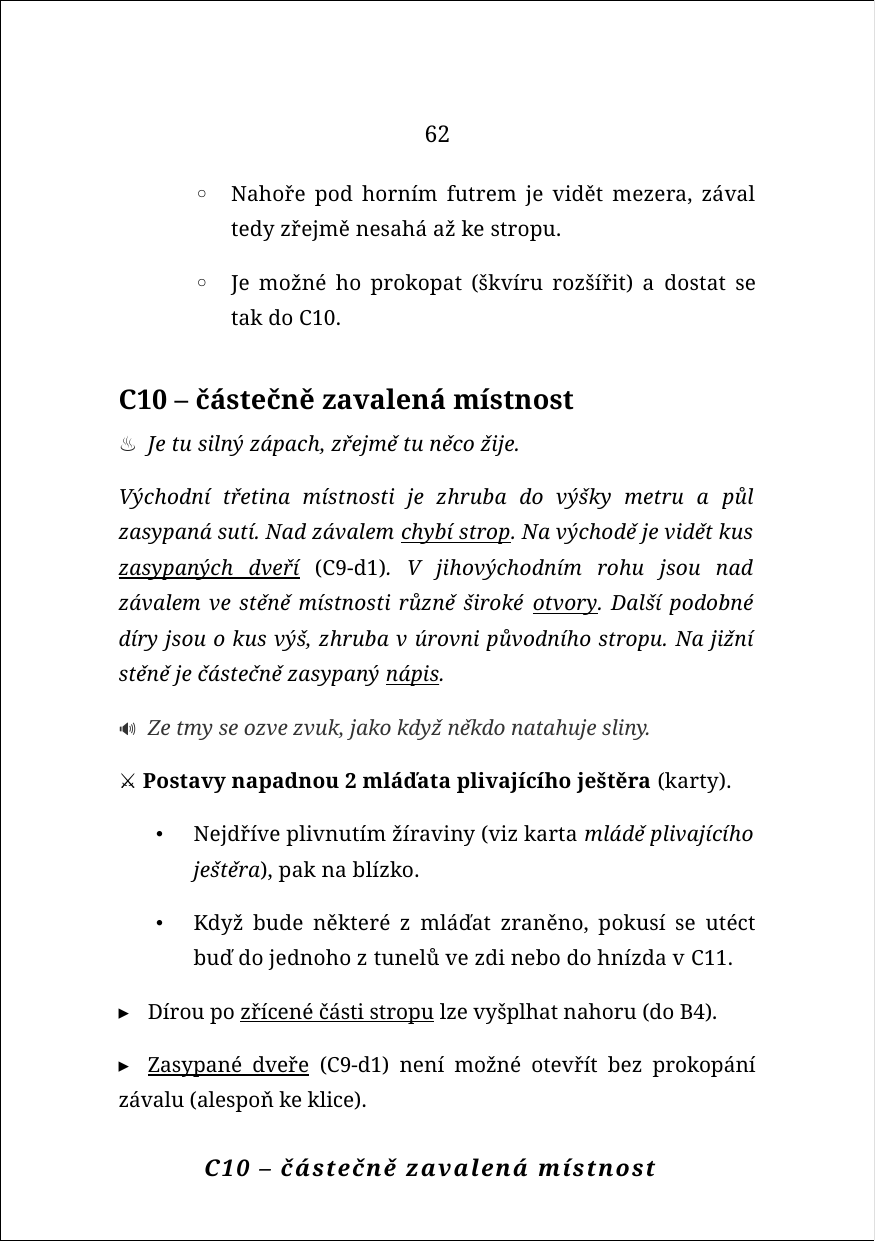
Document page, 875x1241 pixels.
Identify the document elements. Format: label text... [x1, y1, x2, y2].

list Když bude některé z⁠ mláďat zraněno, pokusí se utéct buď do jednoho z⁠ tunelů ve zdi nebo do hnízda v⁠ C11. [156, 908, 756, 972]
text ▸ Dírou po zřícené části stropu lze vyšplhat nahoru (do B4). [118, 997, 756, 1025]
text 🔊 Ze tmy se ozve zvuk, jako když někdo natahuje sliny. [118, 713, 756, 741]
text Východní třetina místnosti je zhruba do výšky metru a⁠ půl zasypaná sutí. Nad závalem chybí strop. Na východě je vidět kus zasypaných dveří (C9-d1). V⁠ jihovýchodním rohu jsou nad závalem ve stěně místnosti různě široké otvory. Další podobné díry jsou o⁠ kus výš, zhruba v⁠ úrovni původního stropu. Na jižní stěně je částečně zasypaný nápis. [118, 482, 756, 688]
subtitle C10 – částečně zavalená místnost [118, 380, 756, 417]
text ♨ Je tu silný zápach, zřejmě tu něco žije. [118, 429, 756, 457]
text ▸ Zasypané dveře (C9-d1) není možné otevřít bez prokopání závalu (alespoň ke klice). [118, 1050, 756, 1114]
list Nahoře pod horním futrem je vidět mezera, zával tedy zřejmě nesahá až ke stropu. [193, 179, 756, 243]
list Je možné ho prokopat (škvíru rozšířit) a⁠ dostat se tak do C10. [193, 268, 756, 332]
list Nejdříve plivnutím žíraviny (viz karta mládě plivajícího ještěra), pak na blízko. [156, 819, 756, 883]
text ⚔ Postavy napadnou 2 mláďata plivajícího ještěra (karty). [118, 766, 756, 794]
